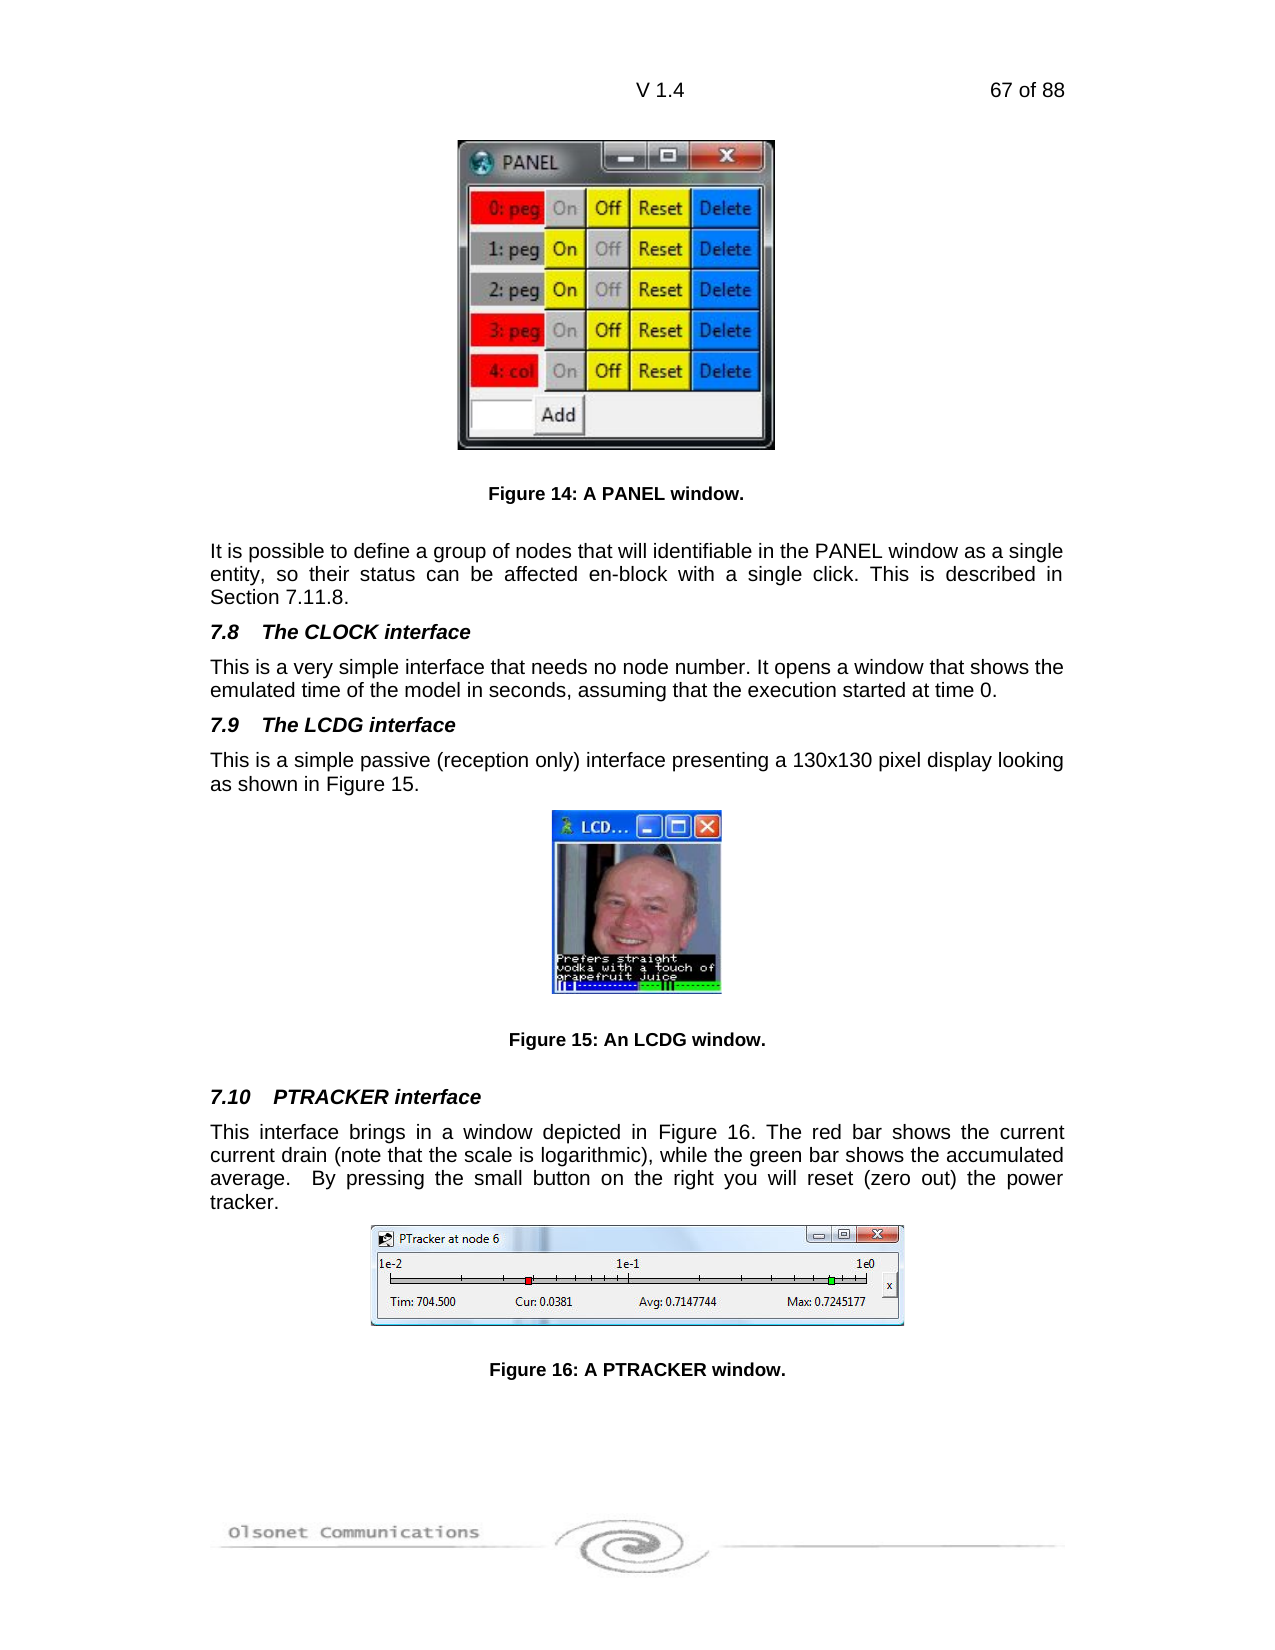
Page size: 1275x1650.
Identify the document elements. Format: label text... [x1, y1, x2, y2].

picture [210, 1504, 1065, 1596]
picture [551, 810, 722, 994]
picture [370, 1225, 905, 1326]
text Figure 16: A PTRACKER window. [371, 1359, 904, 1380]
text This is a simple passive (reception only) interface presenting a 130x130 pixel display looking as shown in Figure 15. [210, 749, 1065, 796]
subtitle The LCDG interface [210, 714, 1065, 737]
text [453, 810, 822, 1029]
subtitle The CLOCK interface [210, 621, 1065, 644]
subtitle PTRACKER interface [210, 1086, 1065, 1109]
picture [457, 140, 775, 450]
text This interface brings in a window depicted in Figure 16. The red bar shows the current current drain (note that the scale is logarithmic), while the green bar shows the accumulated average. By pressing the small button on the right you will reset (zero out) the power tracker. [210, 1121, 1065, 1213]
text Figure 14: A PANEL window. [445, 483, 787, 504]
text It is possible to define a group of nodes that will identifiable in the PANEL window as a single entity, so their status can be affected en-block with a single click. This is described in Section 7.11.8. [210, 539, 1065, 609]
text Figure 15: An LCDG window. [453, 1029, 822, 1051]
text This is a very simple interface that needs no node number. It opens a window that shows the emulated time of the model in seconds, assuming that the execution started at time 0. [210, 656, 1065, 702]
